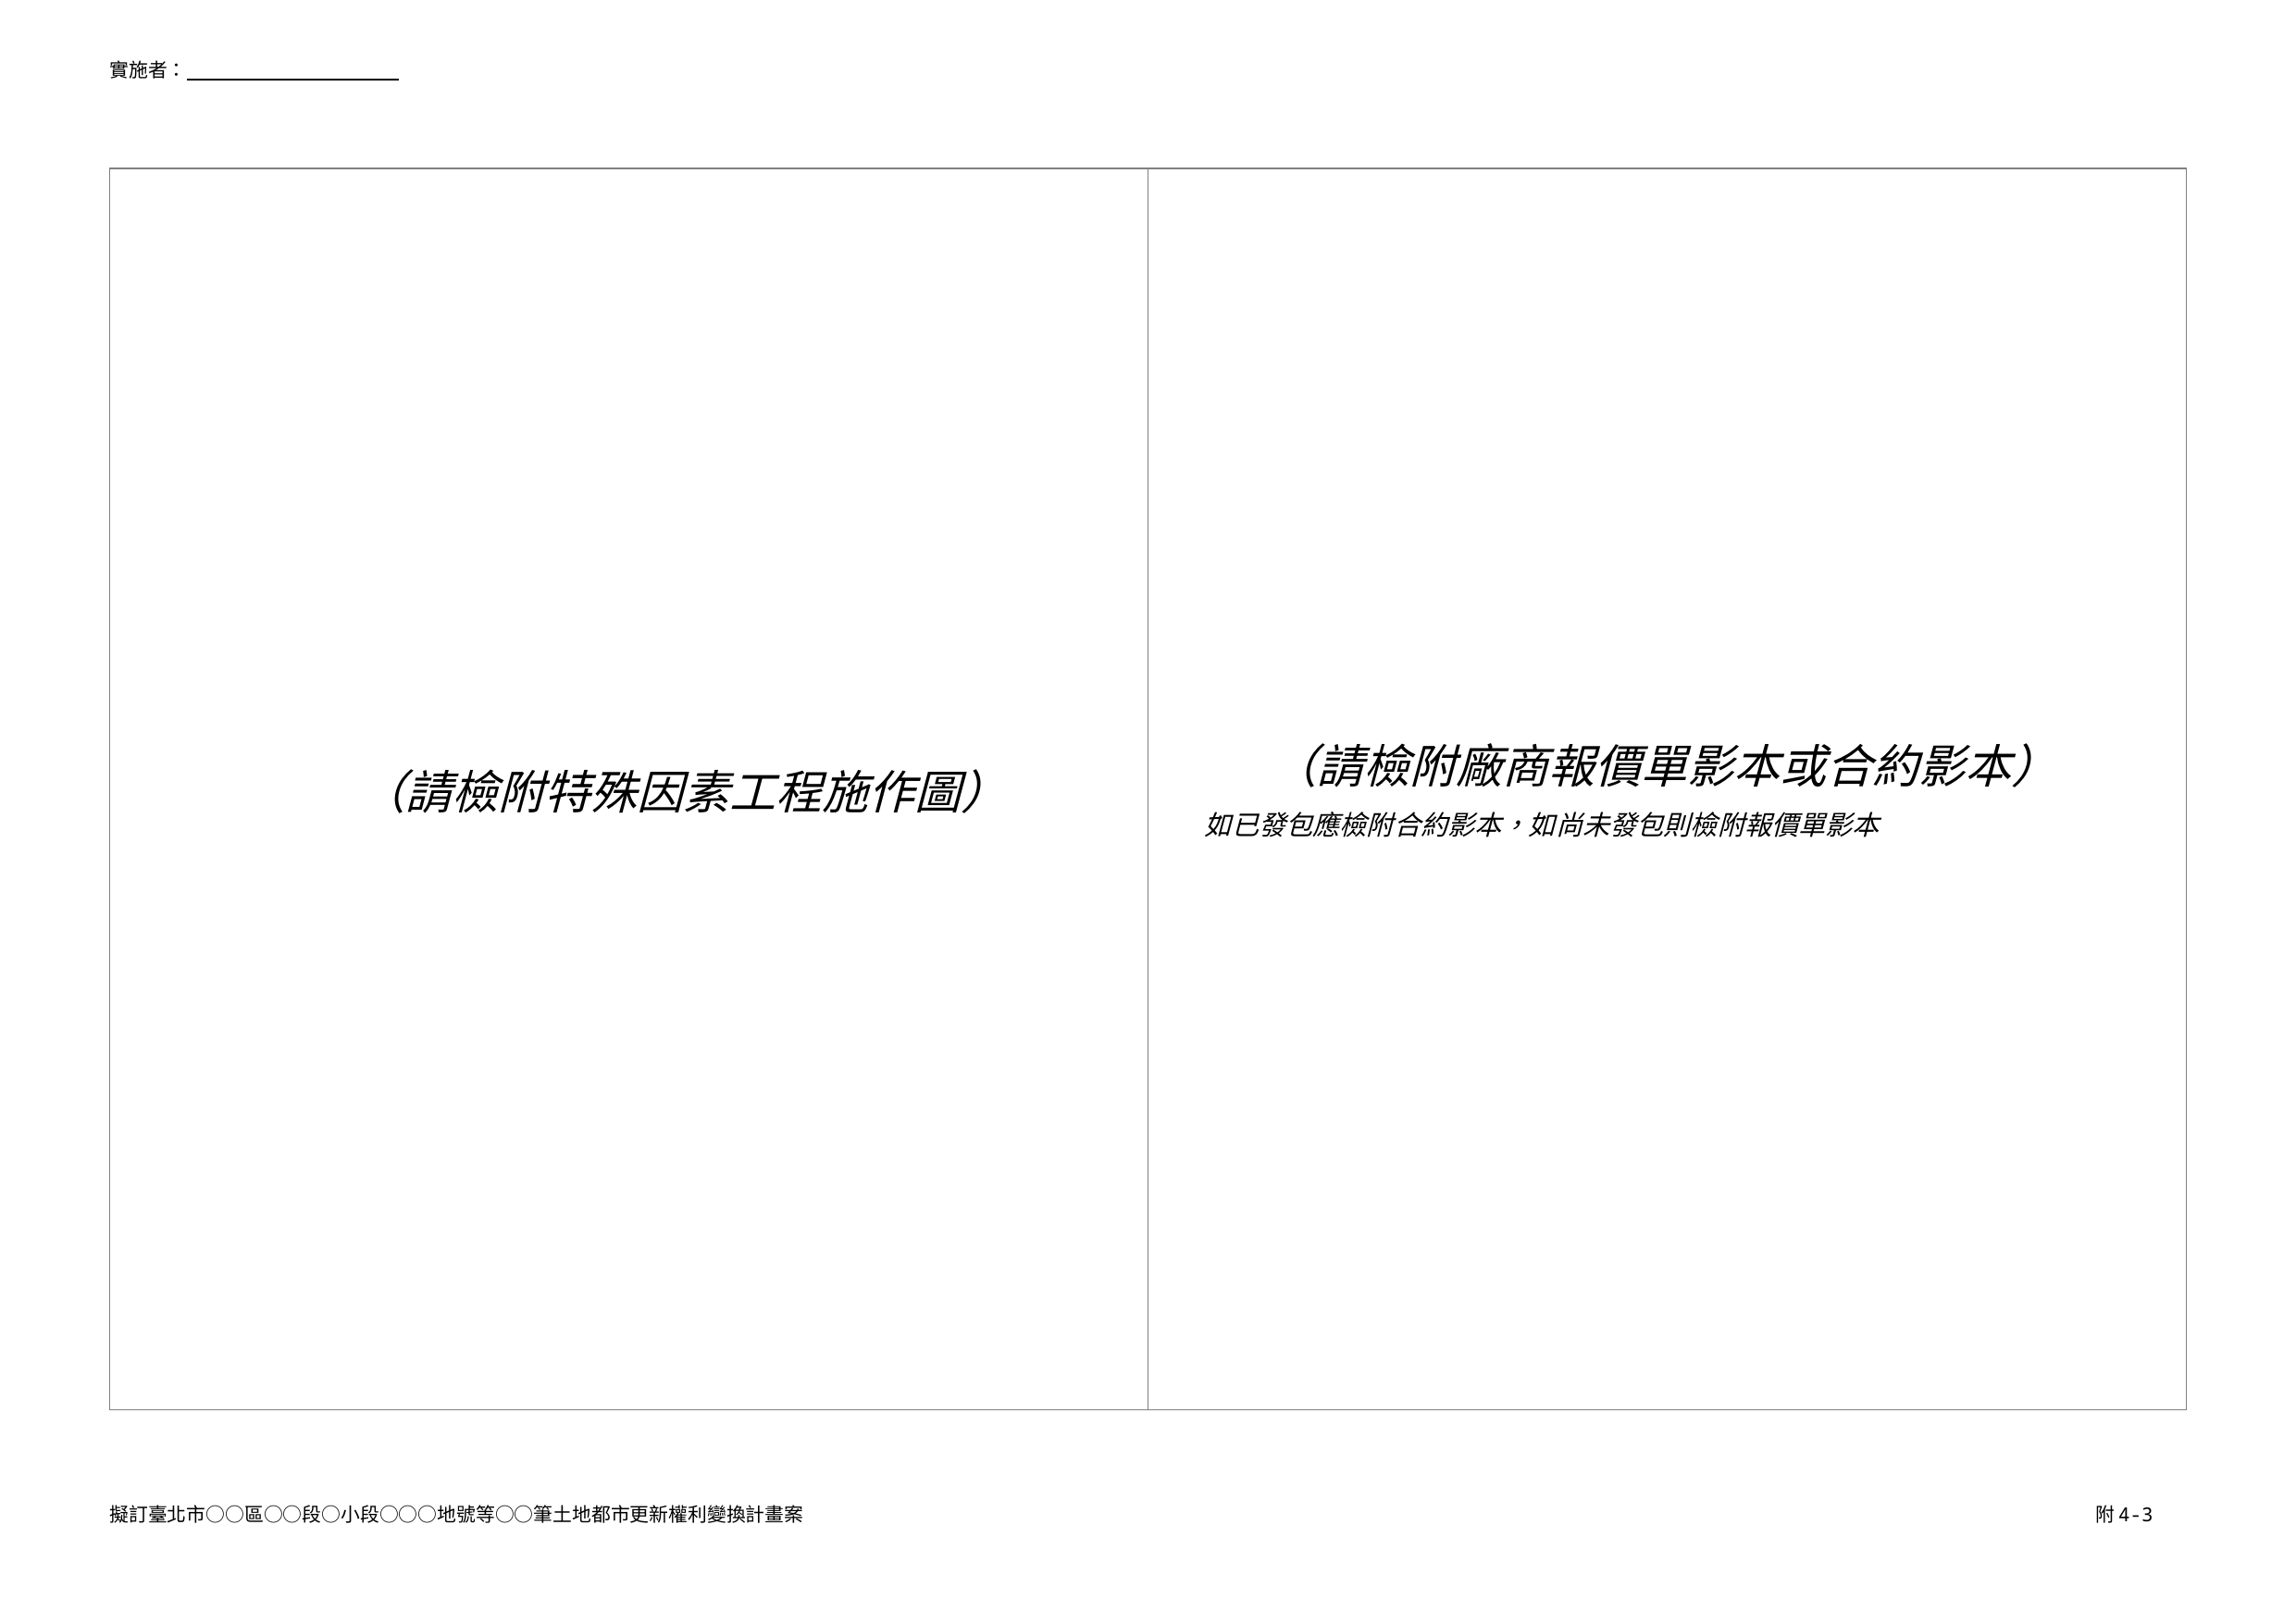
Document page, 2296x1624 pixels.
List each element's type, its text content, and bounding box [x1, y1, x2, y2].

table_header （請檢附廠商報價單影本或合約影本） 如已發包應檢附合約影本，如尚未發包則檢附報價單影本 [1148, 169, 2186, 1409]
table_header （請檢附特殊因素工程施作圖） [110, 169, 1148, 1409]
